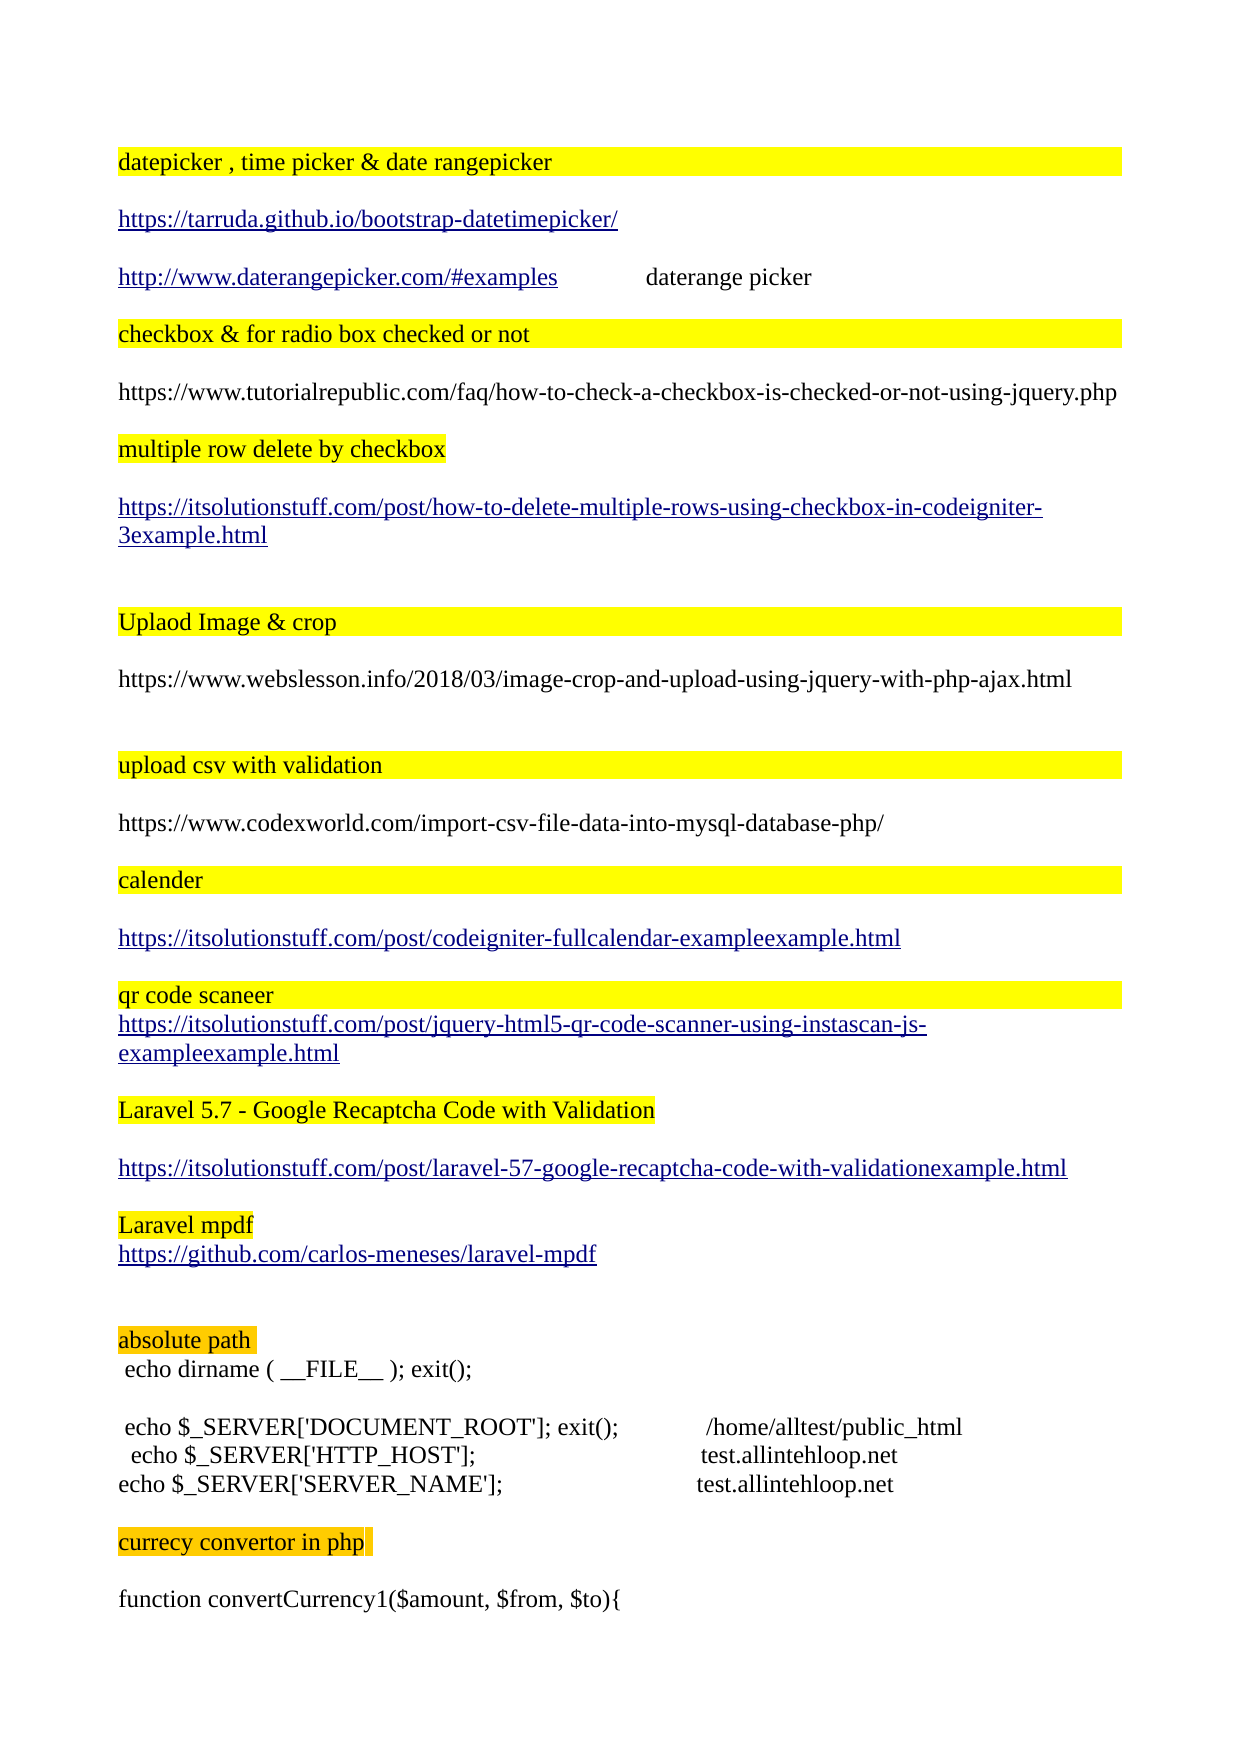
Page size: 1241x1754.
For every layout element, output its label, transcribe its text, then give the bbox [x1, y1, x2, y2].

text Uplaod Image & crop [118, 607, 1122, 636]
text calender [118, 866, 1122, 894]
text Laravel mpdf [118, 1211, 1122, 1239]
text https://www.webslesson.info/2018/03/image-crop-and-upload-using-jquery-with-php-ajax.html [118, 664, 1122, 693]
text echo $_SERVER['HTTP_HOST']; test.allintehloop.net [118, 1441, 1122, 1469]
text function convertCurrency1($amount, $from, $to){ [118, 1584, 1122, 1613]
text https://itsolutionstuff.com/post/codeigniter-fullcalendar-exampleexample.html [118, 923, 1122, 952]
text echo dirname ( __FILE__ ); exit(); [118, 1354, 1122, 1383]
text https://itsolutionstuff.com/post/how-to-delete-multiple-rows-using-checkbox-in-codeigniter-3example.html [118, 492, 1122, 549]
text https://www.codexworld.com/import-csv-file-data-into-mysql-database-php/ [118, 808, 1122, 837]
text upload csv with validation [118, 751, 1122, 779]
text currecy convertor in php [118, 1527, 1122, 1556]
text checkbox & for radio box checked or not [118, 319, 1122, 348]
text https://www.tutorialrepublic.com/faq/how-to-check-a-checkbox-is-checked-or-not-using-jquery.php [118, 377, 1122, 406]
text echo $_SERVER['DOCUMENT_ROOT']; exit(); /home/alltest/public_html [118, 1412, 1122, 1441]
text https://itsolutionstuff.com/post/laravel-57-google-recaptcha-code-with-validationexample.html [118, 1153, 1122, 1182]
text echo $_SERVER['SERVER_NAME']; test.allintehloop.net [118, 1469, 1122, 1498]
text datepicker , time picker & date rangepicker [118, 147, 1122, 176]
text multiple row delete by checkbox [118, 434, 1122, 463]
text qr code scaneer [118, 981, 1122, 1009]
text https://github.com/carlos-meneses/laravel-mpdf [118, 1239, 1122, 1268]
text Laravel 5.7 - Google Recaptcha Code with Validation [118, 1096, 1122, 1124]
text https://itsolutionstuff.com/post/jquery-html5-qr-code-scanner-using-instascan-js-exampleexample.html [118, 1009, 1122, 1067]
text absolute path [118, 1326, 1122, 1354]
text http://www.daterangepicker.com/#examples daterange picker [118, 262, 1122, 291]
text https://tarruda.github.io/bootstrap-datetimepicker/ [118, 204, 1122, 233]
